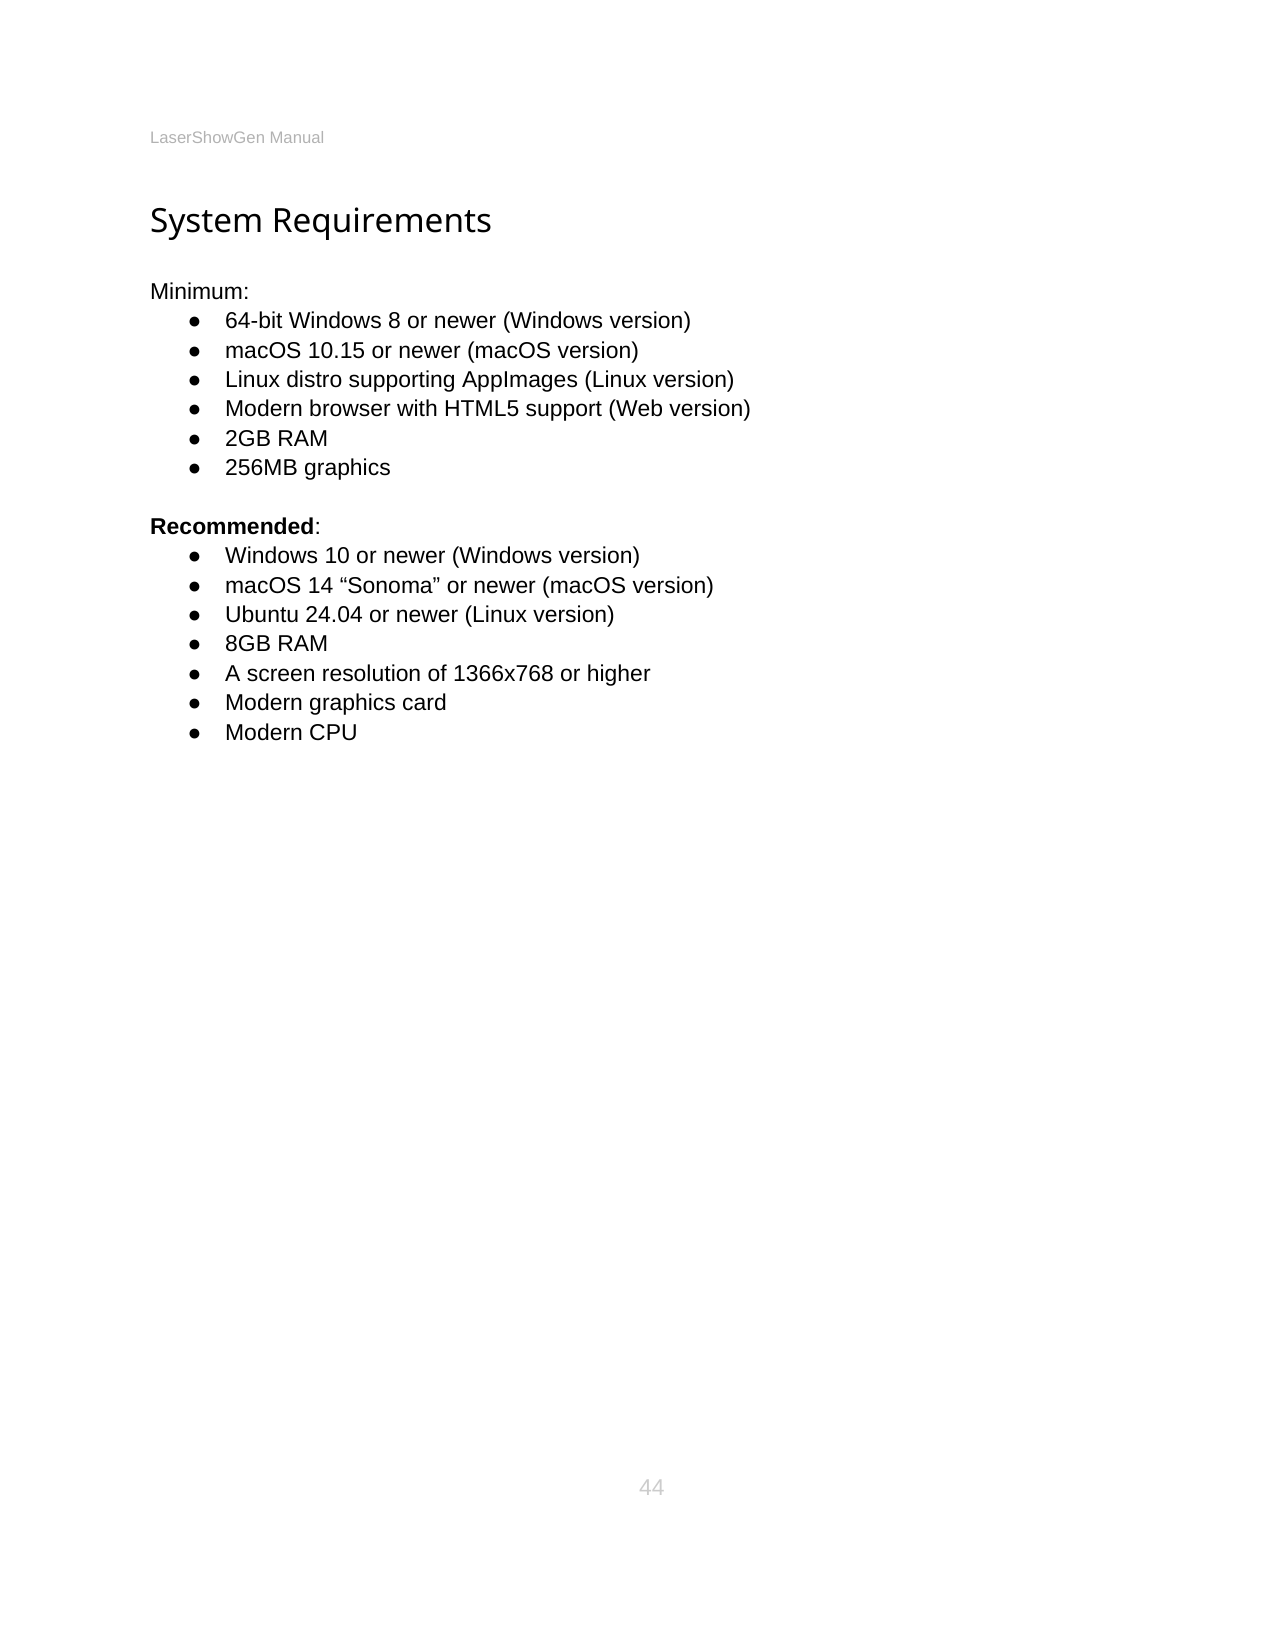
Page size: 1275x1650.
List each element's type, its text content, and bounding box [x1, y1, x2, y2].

list Modern CPU [187, 719, 1153, 745]
list Windows 10 or newer (Windows version) [187, 543, 1153, 569]
list Modern browser with HTML5 support (Web version) [187, 396, 1153, 422]
list macOS 10.15 or newer (macOS version) [187, 337, 1153, 363]
subtitle System Requirements [150, 197, 1153, 242]
list A screen resolution of 1366x768 or higher [187, 661, 1153, 686]
list Ubuntu 24.04 or newer (Linux version) [187, 602, 1153, 627]
list 8GB RAM [187, 631, 1153, 657]
text Recommended: [150, 514, 1153, 539]
list 256MB graphics [187, 455, 1153, 481]
list Linux distro supporting AppImages (Linux version) [187, 367, 1153, 392]
list Modern graphics card [187, 690, 1153, 716]
list macOS 14 “Sonoma” or newer (macOS version) [187, 572, 1153, 598]
list 64-bit Windows 8 or newer (Windows version) [187, 308, 1153, 334]
text Minimum: [150, 279, 1153, 304]
list 2GB RAM [187, 426, 1153, 451]
